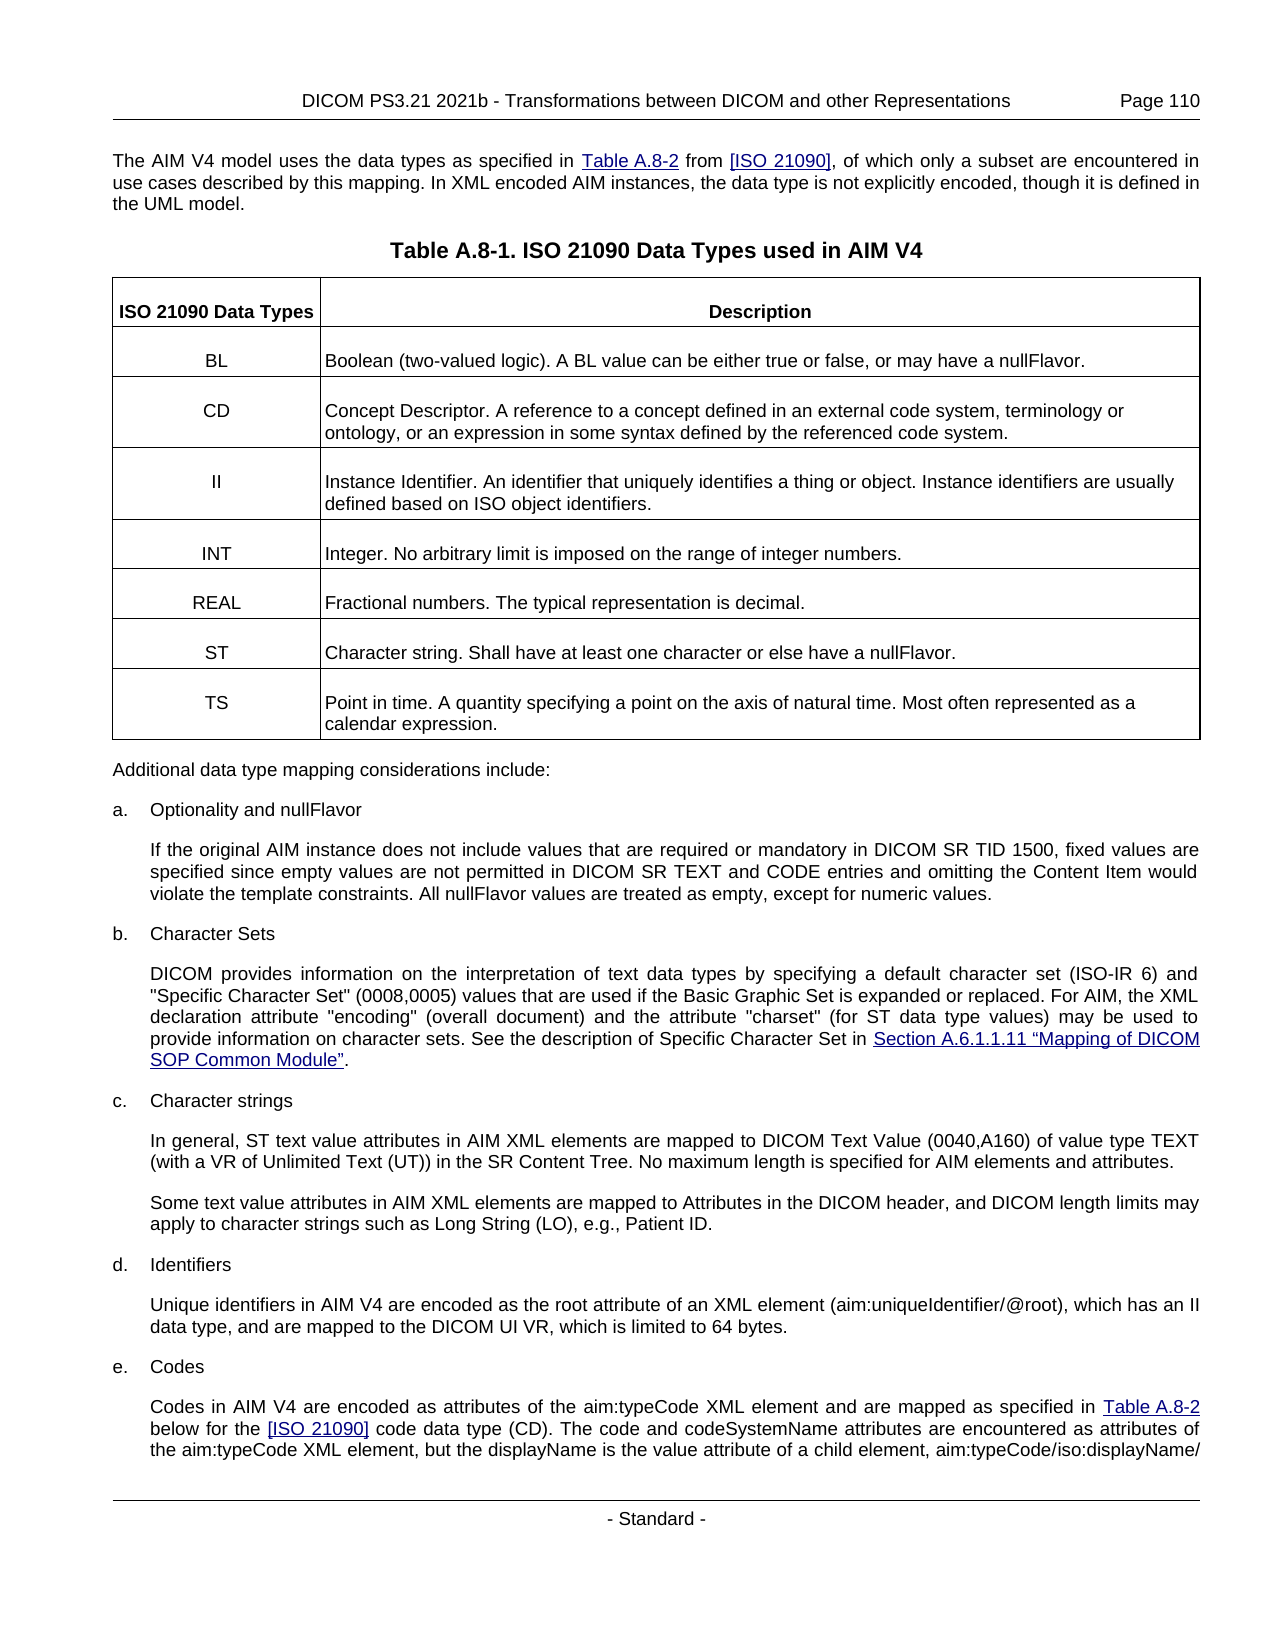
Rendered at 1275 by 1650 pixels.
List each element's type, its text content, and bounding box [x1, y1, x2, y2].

table_cell Concept Descriptor. A reference to a concept defined in an external code system, terminology or ontology, or an expression in some syntax defined by the referenced code system. [321, 377, 1199, 447]
text The AIM V4 model uses the data types as specified in Table A.8-2 from [ISO 21090], of which only a subset are encountered in use cases described by this mapping. In XML encoded AIM instances, the data type is not explicitly encoded, though it is defined in the UML model. [112, 150, 1200, 215]
text Some text value attributes in AIM XML elements are mapped to Attributes in the DICOM header, and DICOM length limits may apply to character strings such as Long String (LO), e.g., Patient ID. [150, 1192, 1200, 1235]
text If the original AIM instance does not include values that are required or mandatory in DICOM SR TID 1500, fixed values are specified since empty values are not permitted in DICOM SR TEXT and CODE entries and omitting the Content Item would violate the template constraints. All nullFlavor values are treated as empty, except for numeric values. [150, 839, 1200, 904]
table_cell Instance Identifier. An identifier that uniquely identifies a thing or object. Instance identifiers are usually defined based on ISO object identifiers. [321, 448, 1199, 518]
text d. Identifiers [112, 1253, 1200, 1275]
table_cell Point in time. A quantity specifying a point on the axis of natural time. Most often represented as a calendar expression. [321, 669, 1199, 739]
table_cell ST [113, 619, 320, 667]
text e. Codes [112, 1356, 1200, 1377]
table_cell II [113, 448, 320, 518]
table_cell BL [113, 327, 320, 376]
table_cell Integer. No arbitrary limit is imposed on the range of integer numbers. [321, 520, 1199, 568]
text DICOM provides information on the interpretation of text data types by specifying a default character set (ISO-IR 6) and "Specific Character Set" (0008,0005) values that are used if the Basic Graphic Set is expanded or replaced. For AIM, the XML declaration attribute "encoding" (overall document) and the attribute "charset" (for ST data type values) may be used to provide information on character sets. See the description of Specific Character Set in Section A.6.1.1.11 “Mapping of DICOM SOP Common Module”. [150, 963, 1200, 1071]
table_cell Character string. Shall have at least one character or else have a nullFlavor. [321, 619, 1199, 667]
text b. Character Sets [112, 923, 1200, 944]
text Table A.8-1. ISO 21090 Data Types used in AIM V4 [112, 237, 1200, 263]
table_cell CD [113, 377, 320, 447]
text Codes in AIM V4 are encoded as attributes of the aim:typeCode XML element and are mapped as specified in Table A.8-2 below for the [ISO 21090] code data type (CD). The code and codeSystemName attributes are encountered as attributes of the aim:typeCode XML element, but the displayName is the value attribute of a child element, aim:typeCode/​iso:displayName/​ [150, 1396, 1200, 1461]
text Unique identifiers in AIM V4 are encoded as the root attribute of an XML element (aim:uniqueIdentifier/​@root), which has an II data type, and are mapped to the DICOM UI VR, which is limited to 64 bytes. [150, 1294, 1200, 1337]
table_header ISO 21090 Data Types [113, 278, 320, 326]
table_cell Fractional numbers. The typical representation is decimal. [321, 569, 1199, 618]
text In general, ST text value attributes in AIM XML elements are mapped to DICOM Text Value (0040,A160) of value type TEXT (with a VR of Unlimited Text (UT)) in the SR Content Tree. No maximum length is specified for AIM elements and attributes. [150, 1130, 1200, 1173]
table_cell REAL [113, 569, 320, 618]
table_cell INT [113, 520, 320, 568]
text a. Optionality and nullFlavor [112, 799, 1200, 820]
text Additional data type mapping considerations include: [112, 758, 1200, 780]
text c. Character strings [112, 1089, 1200, 1111]
table_header Description [321, 278, 1199, 326]
table_cell Boolean (two-valued logic). A BL value can be either true or false, or may have a nullFlavor. [321, 327, 1199, 376]
table_cell TS [113, 669, 320, 739]
